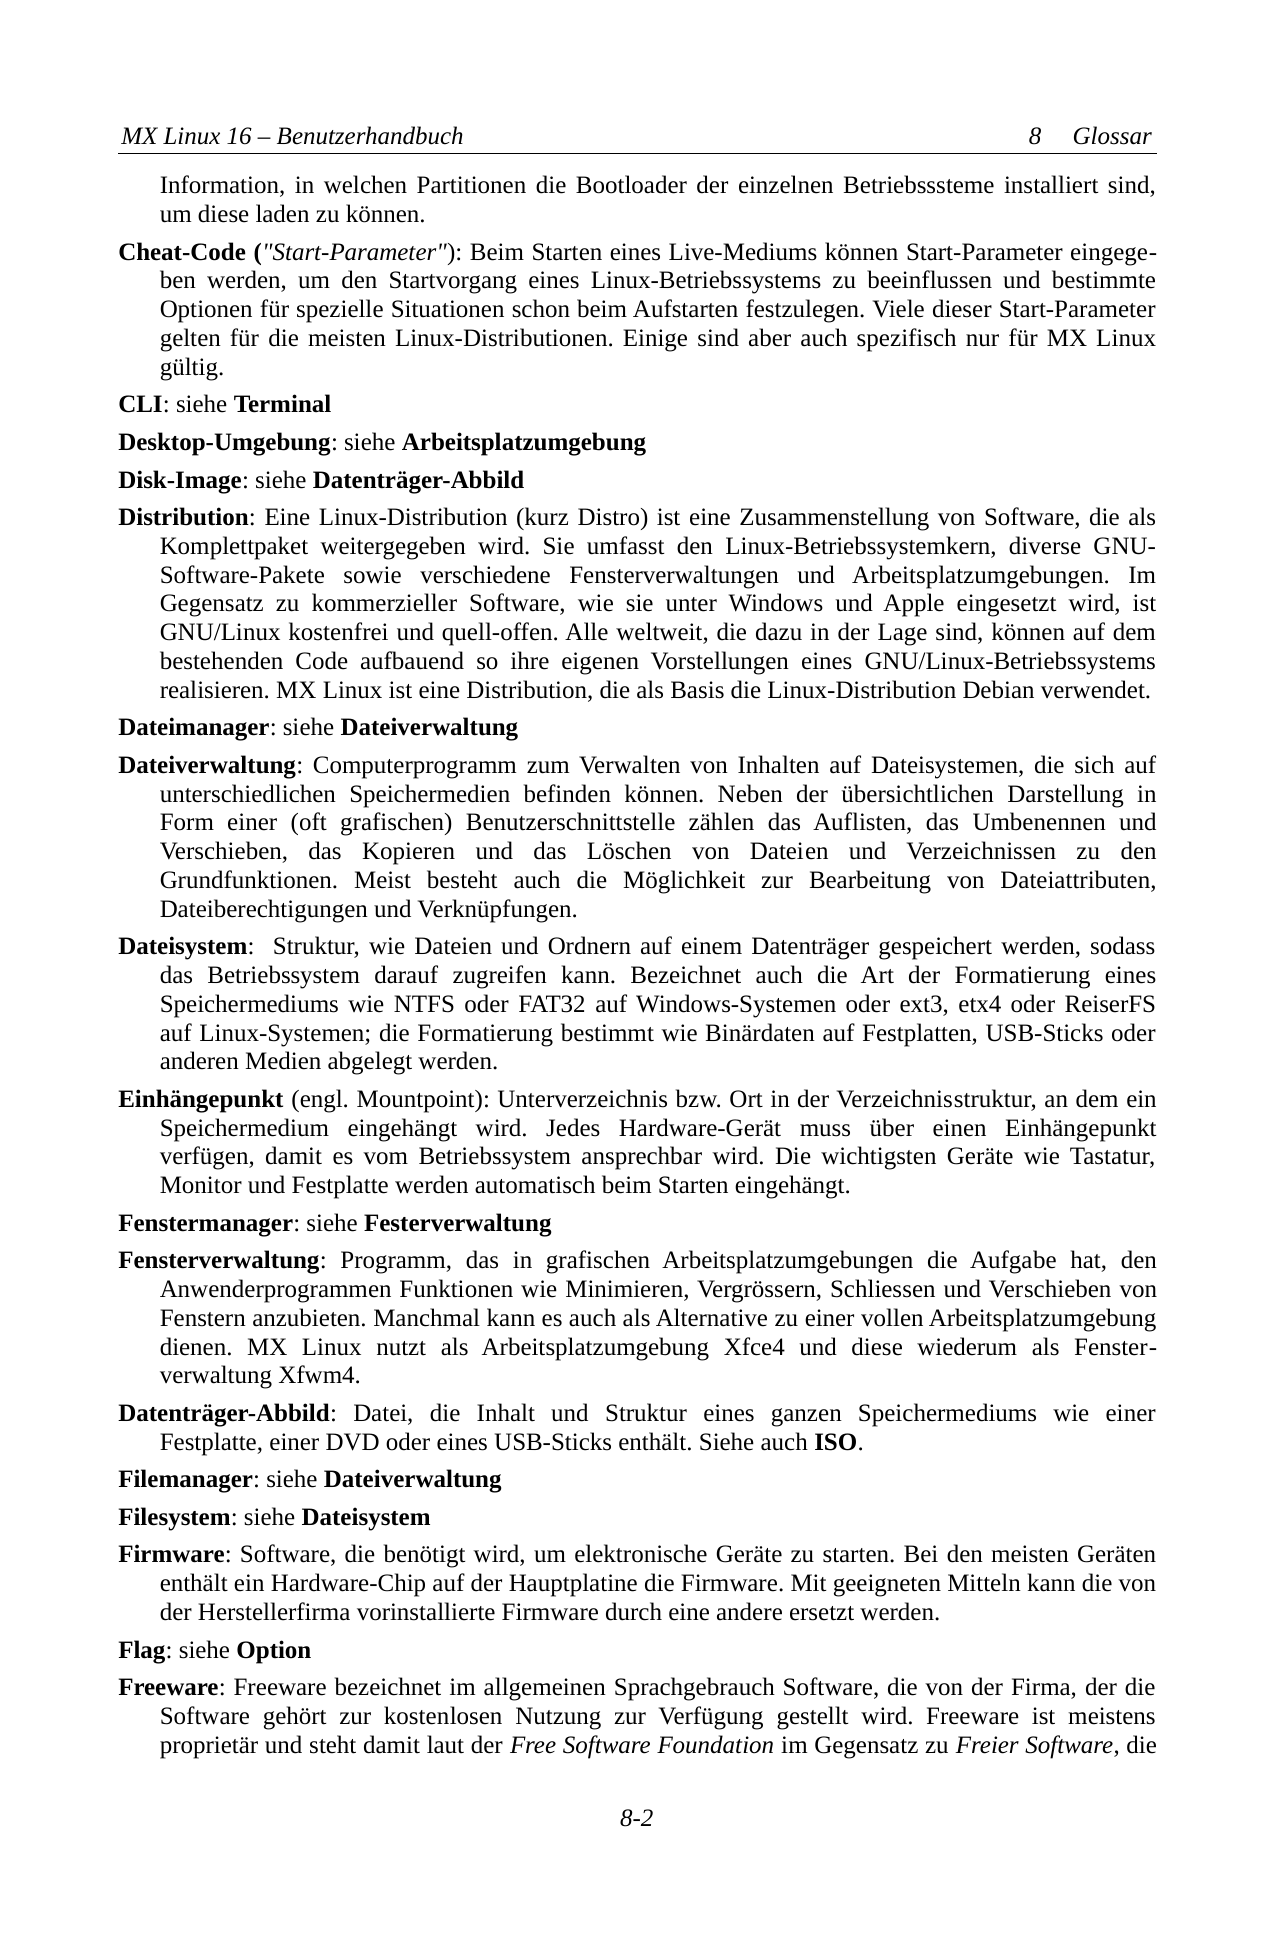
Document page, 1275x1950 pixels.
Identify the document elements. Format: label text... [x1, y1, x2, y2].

text Dateisystem: Struktur, wie Dateien und Ordnern auf einem Datenträger gespeichert werden, sodass das Be­triebs­system darauf zugreifen kann. Bezeichnet auch die Art der Formatierung eines Speicher­mediums wie NTFS oder FAT32 auf Windows-Systemen oder ext3, etx4 oder ReiserFS auf Linux-Systemen; die Formatierung bestimmt wie Binärdaten auf Festplatten, USB-Sticks oder anderen Medien abgelegt werden. [118, 931, 1157, 1075]
text Filesystem: siehe Dateisystem [118, 1502, 1157, 1531]
text Fenstermanager: siehe Festerverwaltung [118, 1208, 1157, 1237]
text Desktop-Umgebung: siehe Arbeitsplatzumgebung [118, 427, 1157, 456]
text Flag: siehe Option [118, 1635, 1157, 1663]
text Disk-Image: siehe Datenträger-Abbild [118, 465, 1157, 493]
text Cheat-Code ("Start-Parameter"): Beim Starten eines Live-Mediums können Start-Parameter eingege­ben werden, um den Startvorgang eines Linux-Betriebssystems zu beeinflussen und bestimmte Optionen für spezielle Situationen schon beim Aufstarten festzulegen. Viele dieser Start-Parameter gelten für die meisten Linux-Distributionen. Einige sind aber auch spezifisch nur für MX Linux gültig. [118, 237, 1157, 381]
text Dateiverwaltung: Computerprogramm zum Verwal­ten von Inhalten auf Dateisystemen, die sich auf unterschiedlichen Speichermedien befinden kön­nen. Neben der übersichtlichen Darstellung in Form einer (oft grafischen) Benutzerschnittstelle zäh­len das Auflisten, das Umbenennen und Verschieben, das Kopieren und das Löschen von Datei­en und Verzeichnissen zu den Grundfunktionen. Meist besteht auch die Möglichkeit zur Bearbeitung von Dateiattributen, Dateiberechtigungen und Verknüpfungen. [118, 750, 1157, 922]
text Freeware: Freeware bezeichnet im allgemeinen Sprachgebrauch Software, die von der Firma, der die Software gehört zur kosten­losen Nutzung zur Verfügung gestellt wird. Freeware ist meistens proprietär und steht damit laut der Free Software Foundation im Gegensatz zu Freier Software, die [118, 1672, 1157, 1758]
text Filemanager: siehe Dateiverwaltung [118, 1464, 1157, 1493]
text CLI: siehe Terminal [118, 389, 1157, 418]
text Firmware: Software, die benötigt wird, um elektronische Geräte zu starten. Bei den meisten Geräten enthält ein Hardware-Chip auf der Hauptplatine die Firmware. Mit geeigneten Mitteln kann die von der Herstellerfirma vorinstallierte Firmware durch eine andere ersetzt werden. [118, 1539, 1157, 1626]
text Datenträger-Abbild: Datei, die Inhalt und Struktur eines ganzen Speichermediums wie einer Festplatte, einer DVD oder eines USB-Sticks enthält. Siehe auch ISO. [118, 1398, 1157, 1456]
text Einhängepunkt (engl. Mountpoint): Unterverzeichnis bzw. Ort in der Verzeichnis­struktur, an dem ein Speichermedium eingehängt wird. Jedes Hardware-Gerät muss über einen Einhängepunkt verfügen, damit es vom Betriebssystem ansprechbar wird. Die wichtigsten Geräte wie Tastatur, Moni­tor und Festplatte werden automatisch beim Starten eingehängt. [118, 1084, 1157, 1199]
text Distribution: Eine Linux-Distribution (kurz Distro) ist eine Zusammenstellung von Software, die als Kom­plett­paket weitergegeben wird. Sie umfasst den Linux-Betriebssystemkern, diverse GNU-Software-Pakete sowie verschiedene Fensterverwaltungen und Arbeitsplatzumgebungen. Im Gegensatz zu kommerzieller Software, wie sie unter Windows und Apple eingesetzt wird, ist GNU/Linux kosten­frei und quell-offen. Alle weltweit, die dazu in der Lage sind, können auf dem bestehenden Code aufbauend so ihre eigenen Vorstellungen eines GNU/Linux-Betriebssystems realisieren. MX Linux ist eine Distribution, die als Basis die Linux-Distribution Debian verwendet. [118, 502, 1157, 703]
text Fensterverwaltung: Programm, das in grafischen Arbeitsplatzumgebungen die Aufga­be hat, den Anwenderprogrammen Funktionen wie Minimieren, Vergrössern, Schliessen und Ver­schie­ben von Fenstern anzubieten. Manchmal kann es auch als Alternative zu einer vollen Arbeitsplatzumgebung dienen. MX Linux nutzt als Arbeitsplatzumgebung Xfce4 und diese wiederum als Fenster­verwaltung Xfwm4. [118, 1245, 1157, 1389]
text Information, in welchen Partitionen die Bootloader der einzelnen Betriebsssteme installiert sind, um diese laden zu können. [118, 171, 1157, 228]
text Dateimanager: siehe Dateiverwaltung [118, 712, 1157, 741]
